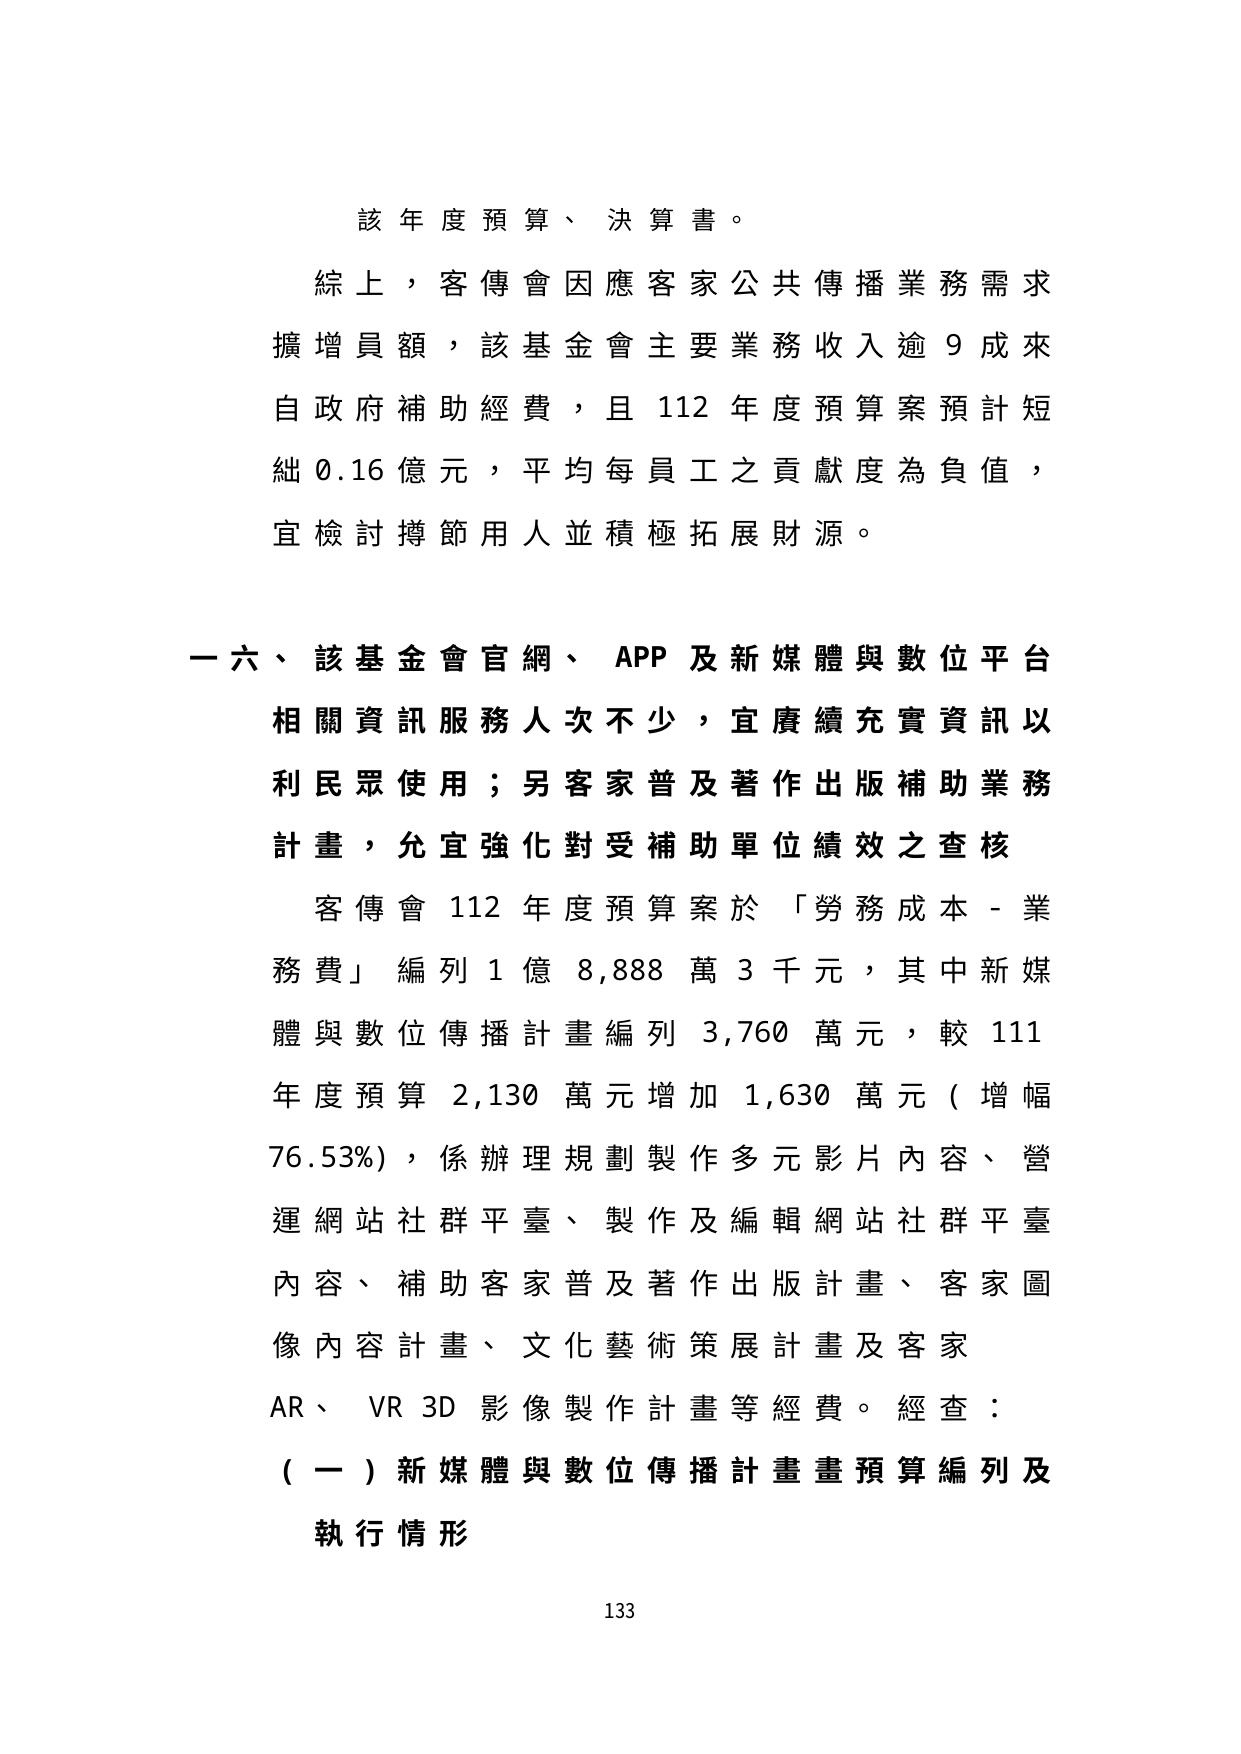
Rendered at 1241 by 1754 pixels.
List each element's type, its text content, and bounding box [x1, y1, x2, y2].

text 該年度預算、決算書。 [168, 177, 1058, 240]
text 綜上，客傳會因應客家公共傳播業務需求擴增員額，該基金會主要業務收入逾9成來自政府補助經費，且112年度預算案預計短絀0.16億元，平均每員工之貢獻度為負值，宜檢討撙節用人並積極拓展財源。 [242, 240, 1058, 552]
text 一六、該基金會官網、APP及新媒體與數位平台相關資訊服務人次不少，宜賡續充實資訊以利民眾使用；另客家普及著作出版補助業務計畫，允宜強化對受補助單位績效之查核 [183, 615, 1058, 865]
text (一)新媒體與數位傳播計畫畫預算編列及執行情形 [242, 1427, 1058, 1552]
text 客傳會112年度預算案於「勞務成本-業務費」編列1億8,888萬3千元，其中新媒體與數位傳播計畫編列3,760萬元，較111年度預算2,130萬元增加1,630萬元(增幅76.53%)，係辦理規劃製作多元影片內容、營運網站社群平臺、製作及編輯網站社群平臺內容、補助客家普及著作出版計畫、客家圖像內容計畫、文化藝術策展計畫及客家AR、VR 3D影像製作計畫等經費。經查： [242, 865, 1058, 1427]
